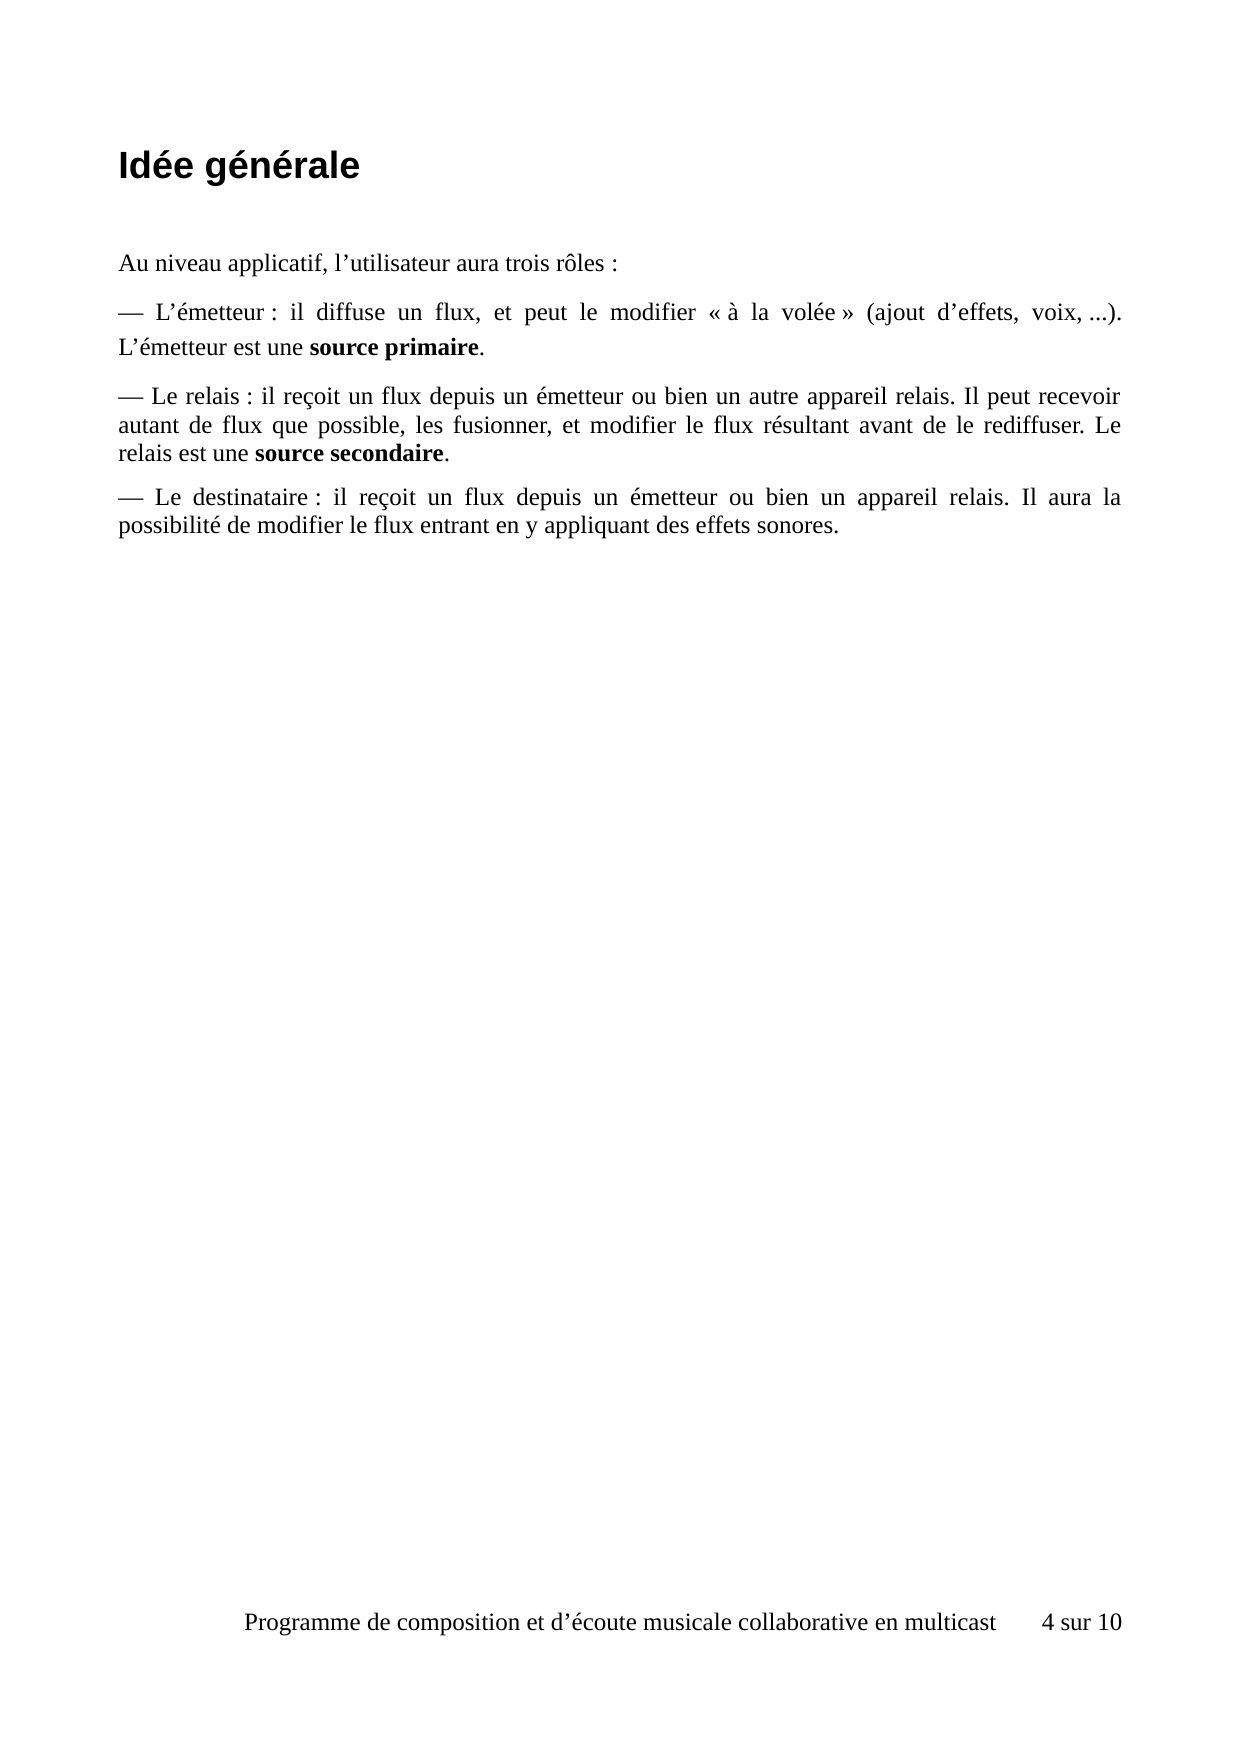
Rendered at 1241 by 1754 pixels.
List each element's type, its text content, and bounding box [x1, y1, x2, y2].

text — Le destinataire : il reçoit un flux depuis un émetteur ou bien un appareil relais. Il aura la possibilité de modifier le flux entrant en y appliquant des effets sonores. [118, 482, 1122, 539]
text Au niveau applicatif, l’utilisateur aura trois rôles : [118, 248, 1122, 277]
text — Le relais : il reçoit un flux depuis un émetteur ou bien un autre appareil relais. Il peut recevoir autant de flux que possible, les fusionner, et modifier le flux résultant avant de le rediffuser. Le relais est une source secondaire. [118, 381, 1122, 467]
text — L’émetteur : il diffuse un flux, et peut le modifier « à la volée » (ajout d’effets, voix, ...). L’émetteur est une source primaire. [118, 297, 1122, 361]
subtitle Idée générale [118, 143, 1122, 187]
